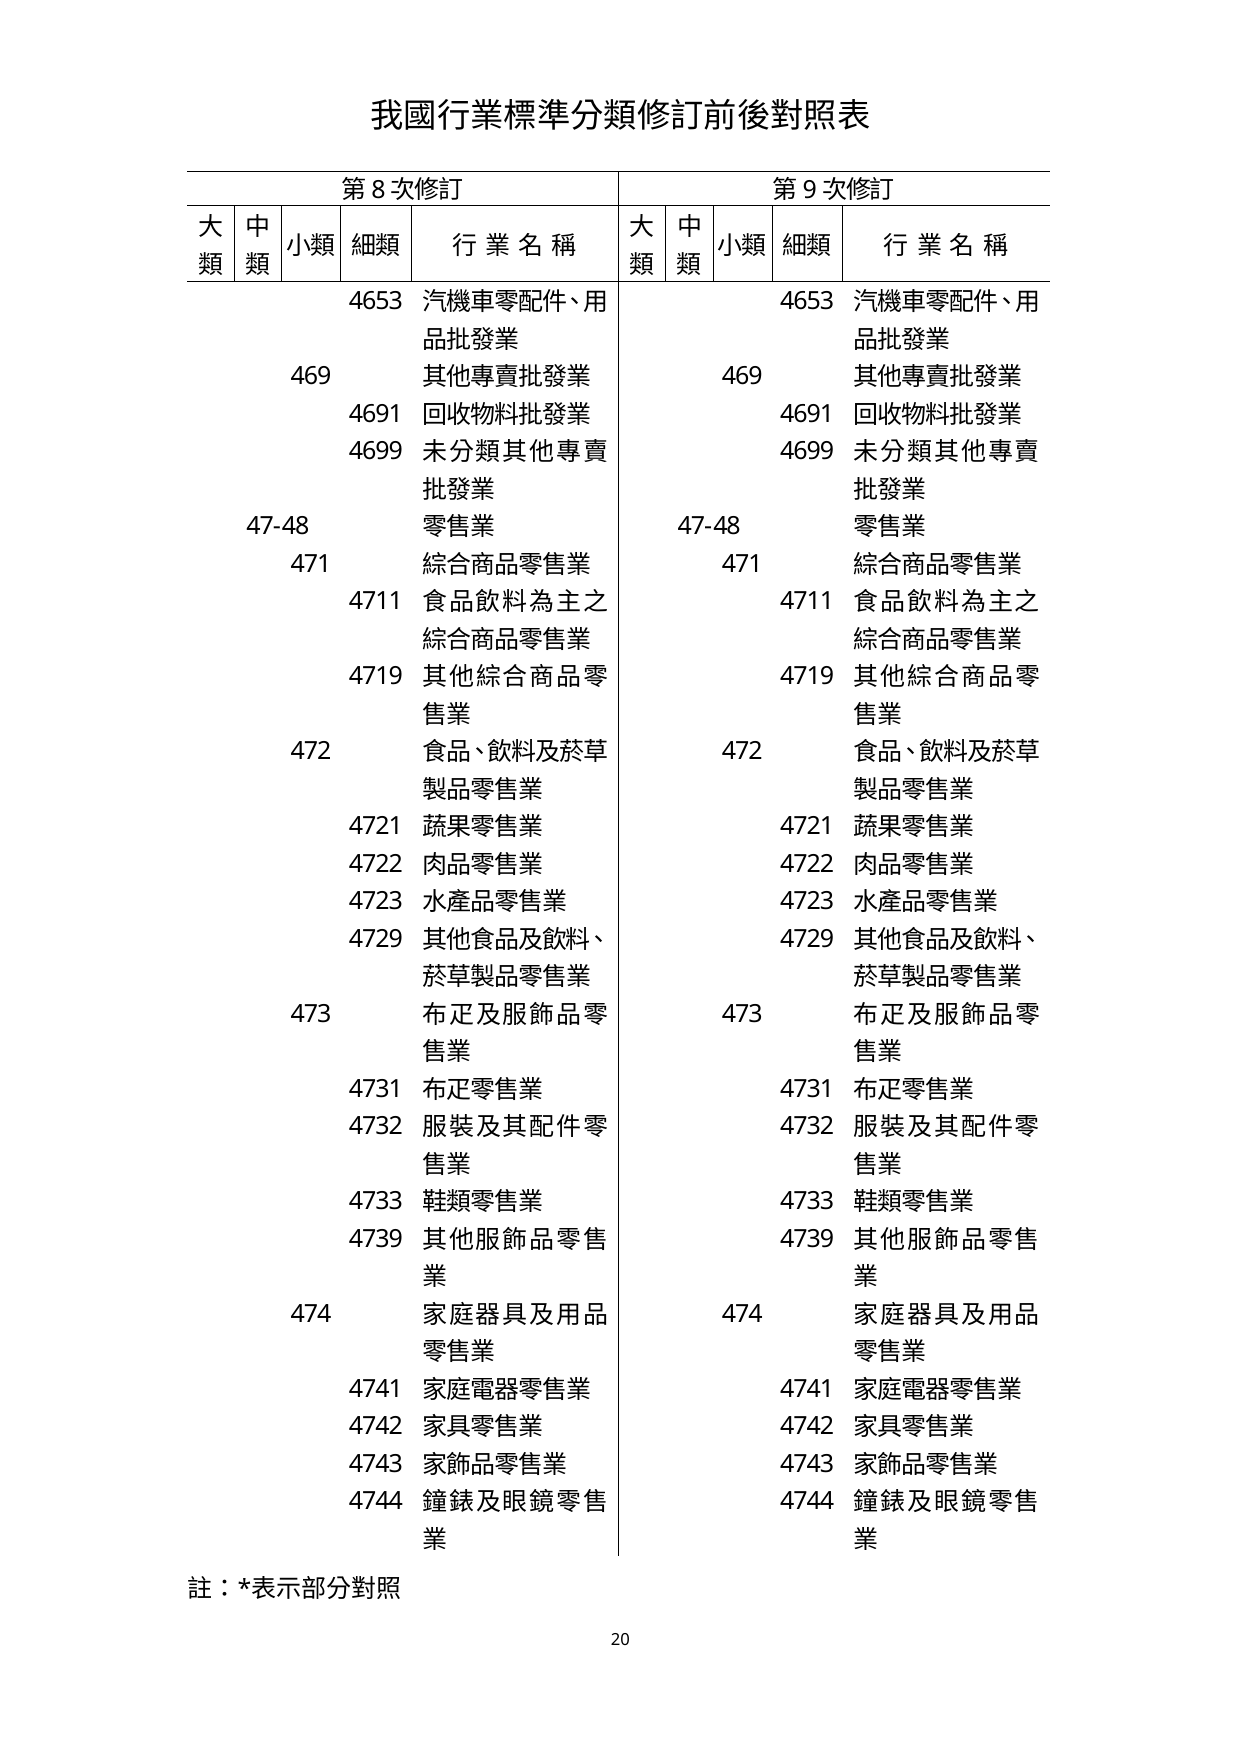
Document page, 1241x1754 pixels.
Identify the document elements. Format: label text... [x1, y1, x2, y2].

table_cell 家庭電器零售業 [843, 1369, 1050, 1406]
table_cell [666, 581, 713, 656]
table_cell [282, 431, 341, 506]
table_cell 行 業 名 稱 [412, 206, 618, 281]
table_cell [234, 1181, 282, 1219]
table_cell [341, 356, 412, 394]
table_cell 零售業 [412, 506, 618, 544]
table_cell 4743 [341, 1444, 412, 1481]
table_cell [713, 656, 772, 731]
table_cell [619, 1369, 666, 1406]
table_cell 小類 [282, 206, 340, 281]
table_cell [282, 1481, 341, 1556]
table_cell [666, 544, 713, 581]
table_cell [713, 1444, 772, 1481]
table_cell [282, 581, 341, 656]
table_cell [282, 394, 341, 431]
table_cell [666, 731, 713, 806]
table_cell 474 [282, 1294, 341, 1369]
table_header 第8次修訂 [187, 172, 618, 205]
table_cell 布疋零售業 [843, 1069, 1050, 1106]
table_cell [619, 919, 666, 994]
table_cell [234, 282, 282, 356]
table_cell 布疋及服飾品零售業 [412, 994, 618, 1069]
table_cell 未分類其他專賣批發業 [843, 431, 1050, 506]
table_cell 4723 [772, 881, 843, 919]
table_cell 家具零售業 [843, 1406, 1050, 1444]
table_cell 鐘錶及眼鏡零售業 [412, 1481, 618, 1556]
table_cell [619, 282, 666, 356]
table_cell 469 [713, 356, 772, 394]
table_cell 47- [234, 506, 282, 544]
table_cell [282, 1369, 341, 1406]
table_cell 4653 [341, 282, 412, 356]
table_cell 4732 [772, 1106, 843, 1181]
table_cell 4699 [341, 431, 412, 506]
table_cell 鞋類零售業 [843, 1181, 1050, 1219]
table_cell [341, 1294, 412, 1369]
table_cell [619, 581, 666, 656]
table_cell 布疋及服飾品零售業 [843, 994, 1050, 1069]
table_cell [187, 1406, 234, 1444]
table_cell 4711 [341, 581, 412, 656]
table_cell [666, 1069, 713, 1106]
table_cell [234, 544, 282, 581]
table_cell 4711 [772, 581, 843, 656]
table_cell [234, 806, 282, 844]
table_cell 細類 [341, 206, 411, 281]
table_cell 4729 [772, 919, 843, 994]
table_cell 水產品零售業 [843, 881, 1050, 919]
table_cell [234, 994, 282, 1069]
table_cell 鐘錶及眼鏡零售業 [843, 1481, 1050, 1556]
table_cell [619, 1444, 666, 1481]
table_cell 4719 [341, 656, 412, 731]
table_cell [187, 506, 234, 544]
table_cell 473 [713, 994, 772, 1069]
table_cell [187, 1069, 234, 1106]
table_cell [234, 1481, 282, 1556]
table_cell [666, 1181, 713, 1219]
table_cell [619, 1106, 666, 1181]
table_cell [282, 806, 341, 844]
table_cell [187, 919, 234, 994]
table_cell [187, 282, 234, 356]
table_cell 4732 [341, 1106, 412, 1181]
table_cell [666, 1106, 713, 1181]
table_cell 4722 [341, 844, 412, 881]
table_cell [187, 656, 234, 731]
table_cell 其他服飾品零售業 [412, 1219, 618, 1294]
table_cell 零售業 [843, 506, 1050, 544]
table_cell [341, 544, 412, 581]
table_cell [282, 1219, 341, 1294]
table_cell 4723 [341, 881, 412, 919]
table_cell 469 [282, 356, 341, 394]
table_cell [187, 806, 234, 844]
table_cell [234, 1444, 282, 1481]
table_cell [187, 994, 234, 1069]
table_cell 家庭器具及用品零售業 [412, 1294, 618, 1369]
table_cell [666, 1406, 713, 1444]
table_cell [772, 506, 843, 544]
table_cell [713, 1069, 772, 1106]
table_cell 服裝及其配件零售業 [412, 1106, 618, 1181]
table_cell [234, 431, 282, 506]
table_cell [234, 656, 282, 731]
table_cell 行 業 名 稱 [843, 206, 1050, 281]
table_cell [619, 806, 666, 844]
table_cell 大類 [187, 206, 234, 281]
table_cell [619, 1406, 666, 1444]
table_cell 471 [282, 544, 341, 581]
table_cell [713, 919, 772, 994]
table_cell [282, 282, 341, 356]
table_cell [713, 1481, 772, 1556]
table_cell [234, 1294, 282, 1369]
table_cell 48 [713, 506, 772, 544]
table_cell [619, 394, 666, 431]
table_cell [666, 356, 713, 394]
table_cell 4729 [341, 919, 412, 994]
table_cell 布疋零售業 [412, 1069, 618, 1106]
table_cell 4691 [341, 394, 412, 431]
table_cell 中類 [666, 206, 713, 281]
table_cell 大類 [619, 206, 665, 281]
table_cell [666, 1444, 713, 1481]
table_cell 4733 [772, 1181, 843, 1219]
table_cell [619, 1219, 666, 1294]
table_cell 肉品零售業 [843, 844, 1050, 881]
table_cell [772, 731, 843, 806]
table_cell 未分類其他專賣批發業 [412, 431, 618, 506]
table_cell 48 [282, 506, 341, 544]
table_cell [187, 1481, 234, 1556]
table_cell 4744 [341, 1481, 412, 1556]
table_cell [666, 919, 713, 994]
table_cell 其他綜合商品零售業 [412, 656, 618, 731]
table_cell [282, 1106, 341, 1181]
table_cell 服裝及其配件零售業 [843, 1106, 1050, 1181]
table_cell 其他專賣批發業 [843, 356, 1050, 394]
table_cell [713, 1369, 772, 1406]
table_cell 蔬果零售業 [843, 806, 1050, 844]
table_cell [234, 844, 282, 881]
table_cell 4733 [341, 1181, 412, 1219]
table_cell [619, 1181, 666, 1219]
table_cell [619, 844, 666, 881]
table_cell [713, 1106, 772, 1181]
table_cell 家飾品零售業 [412, 1444, 618, 1481]
table_cell 蔬果零售業 [412, 806, 618, 844]
table_cell 4741 [341, 1369, 412, 1406]
table_cell [713, 581, 772, 656]
table_cell 48 [284, 520, 290, 528]
table_cell [713, 806, 772, 844]
table_cell 4731 [341, 1069, 412, 1106]
table_cell [772, 356, 843, 394]
table_cell 474 [713, 1294, 772, 1369]
table_cell [341, 731, 412, 806]
table_cell [187, 356, 234, 394]
table_cell 472 [282, 731, 341, 806]
table_cell [713, 431, 772, 506]
table_cell 綜合商品零售業 [412, 544, 618, 581]
table_cell [666, 1219, 713, 1294]
table_cell [187, 394, 234, 431]
table_cell [666, 394, 713, 431]
table_cell [234, 394, 282, 431]
table_cell [713, 881, 772, 919]
table_cell [234, 581, 282, 656]
table_cell 家庭電器零售業 [412, 1369, 618, 1406]
table_cell [234, 1219, 282, 1294]
table_cell 473 [282, 994, 341, 1069]
table_cell 回收物料批發業 [412, 394, 618, 431]
table_cell 食品、飲料及菸草製品零售業 [412, 731, 618, 806]
table_cell [282, 919, 341, 994]
table_cell 回收物料批發業 [843, 394, 1050, 431]
table_cell [187, 1369, 234, 1406]
table_cell [341, 994, 412, 1069]
table_cell [234, 1069, 282, 1106]
table_cell [666, 806, 713, 844]
table_cell [666, 1369, 713, 1406]
table_cell 食品飲料為主之綜合商品零售業 [843, 581, 1050, 656]
table_cell 小類 [714, 206, 772, 281]
table_cell [713, 844, 772, 881]
table_cell 4742 [341, 1406, 412, 1444]
table_cell [772, 544, 843, 581]
table_cell 中類 [235, 206, 281, 281]
table_cell [713, 1406, 772, 1444]
table_cell [282, 656, 341, 731]
table_cell [619, 1294, 666, 1369]
table_cell [234, 919, 282, 994]
table_cell [282, 844, 341, 881]
table_cell [187, 731, 234, 806]
table_cell [187, 544, 234, 581]
table_cell [619, 356, 666, 394]
table_cell 細類 [773, 206, 842, 281]
table_cell [187, 1294, 234, 1369]
table_cell 食品飲料為主之綜合商品零售業 [412, 581, 618, 656]
table_cell [187, 1219, 234, 1294]
table_cell [666, 994, 713, 1069]
table_cell 其他食品及飲料、菸草製品零售業 [843, 919, 1050, 994]
table_cell 其他專賣批發業 [412, 356, 618, 394]
table_cell 食品、飲料及菸草製品零售業 [843, 731, 1050, 806]
table_cell 汽機車零配件、用品批發業 [843, 282, 1050, 356]
table_cell 水產品零售業 [412, 881, 618, 919]
table_cell [234, 731, 282, 806]
table_cell 鞋類零售業 [412, 1181, 618, 1219]
table_cell [713, 1219, 772, 1294]
table_cell [666, 1481, 713, 1556]
table_cell [619, 506, 666, 544]
table_cell [234, 881, 282, 919]
table_cell [282, 1406, 341, 1444]
table_cell 4653 [772, 282, 843, 356]
table_cell [619, 431, 666, 506]
table_cell 4722 [772, 844, 843, 881]
table_cell 471 [713, 544, 772, 581]
table_cell [713, 282, 772, 356]
table_cell [282, 1069, 341, 1106]
table_cell [619, 544, 666, 581]
table_cell 47- [666, 506, 713, 544]
table_cell 其他食品及飲料、菸草製品零售業 [412, 919, 618, 994]
table_cell 綜合商品零售業 [843, 544, 1050, 581]
table_cell [666, 1294, 713, 1369]
table_cell [666, 282, 713, 356]
table_cell [187, 1444, 234, 1481]
table_cell [713, 1181, 772, 1219]
table_cell [282, 1181, 341, 1219]
table_cell 4741 [772, 1369, 843, 1406]
table_cell [187, 1106, 234, 1181]
table_cell 家具零售業 [412, 1406, 618, 1444]
table_cell [619, 1481, 666, 1556]
table_cell [619, 656, 666, 731]
table_cell 4744 [772, 1481, 843, 1556]
table_cell 4719 [772, 656, 843, 731]
table_cell 其他綜合商品零售業 [843, 656, 1050, 731]
table_cell [666, 844, 713, 881]
table_cell [234, 1406, 282, 1444]
table_cell [187, 581, 234, 656]
table_cell [234, 356, 282, 394]
table_cell [619, 731, 666, 806]
table_cell [187, 1181, 234, 1219]
table_cell [234, 1369, 282, 1406]
table_cell 4721 [341, 806, 412, 844]
table_cell 472 [713, 731, 772, 806]
table_cell [619, 994, 666, 1069]
table_cell [772, 994, 843, 1069]
table_cell 4699 [772, 431, 843, 506]
table_cell [666, 431, 713, 506]
table_cell [234, 1106, 282, 1181]
table_cell [772, 1294, 843, 1369]
table_cell [187, 431, 234, 506]
table_cell [666, 881, 713, 919]
table_cell 其他服飾品零售業 [843, 1219, 1050, 1294]
table_cell 肉品零售業 [412, 844, 618, 881]
table_cell [282, 1444, 341, 1481]
table_cell [282, 881, 341, 919]
table_cell [187, 844, 234, 881]
table_cell 4691 [772, 394, 843, 431]
table_cell 4742 [772, 1406, 843, 1444]
table_cell [187, 881, 234, 919]
table_cell 家庭器具及用品零售業 [843, 1294, 1050, 1369]
table_cell 汽機車零配件、用品批發業 [412, 282, 618, 356]
table_cell 家飾品零售業 [843, 1444, 1050, 1481]
table_cell [341, 506, 412, 544]
table_cell 4739 [772, 1219, 843, 1294]
table_header 第9次修訂 [619, 172, 1050, 205]
table_cell [713, 394, 772, 431]
table_cell 4731 [772, 1069, 843, 1106]
table_cell [619, 1069, 666, 1106]
table_cell [619, 881, 666, 919]
table_cell 4743 [772, 1444, 843, 1481]
table_cell 4739 [341, 1219, 412, 1294]
table_cell 4721 [772, 806, 843, 844]
table_cell [666, 656, 713, 731]
